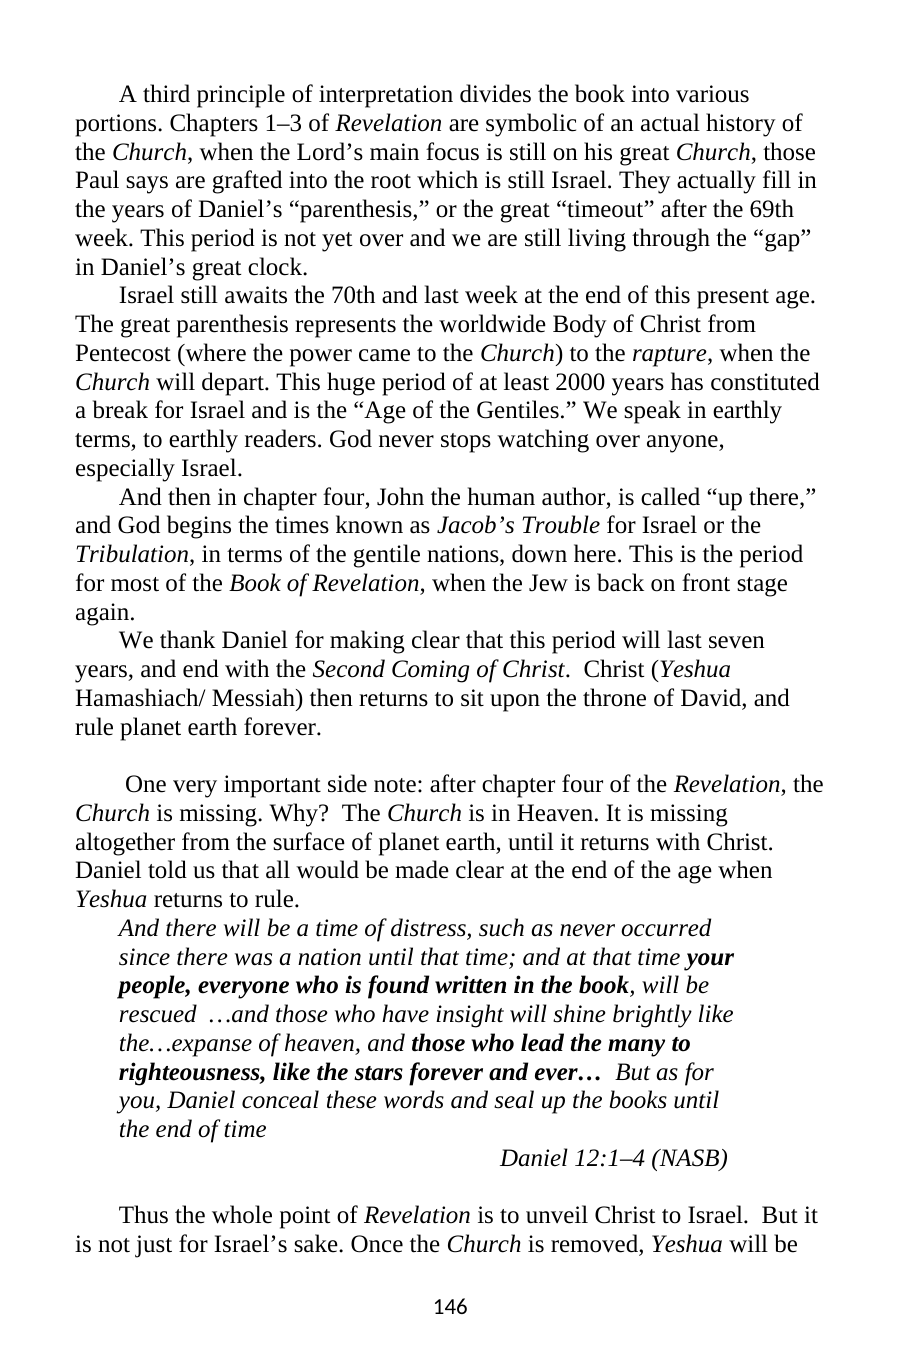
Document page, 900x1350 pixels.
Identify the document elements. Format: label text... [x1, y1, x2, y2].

text since there was a nation until that time; and at that time your [75, 942, 825, 971]
text the end of time [75, 1114, 825, 1143]
text people, everyone who is found written in the book, will be [75, 971, 825, 999]
text you, Daniel conceal these words and seal up the books until [75, 1086, 825, 1114]
text One very important side note: after chapter four of the Revelation, the Church is missing. Why? The Church is in Heaven. It is missing altogether from the surface of planet earth, until it returns with Christ. Daniel told us that all would be made clear at the end of the age when Yeshua returns to rule. [75, 769, 825, 913]
text A third principle of interpretation divides the book into various portions. Chapters 1–3 of Revelation are symbolic of an actual history of the Church, when the Lord’s main focus is still on his great Church, those Paul says are grafted into the root which is still Israel. They actually fill in the years of Daniel’s “parenthesis,” or the great “timeout” after the 69th week. This period is not yet over and we are still living through the “gap” in Daniel’s great clock. [75, 79, 825, 281]
text Israel still awaits the 70th and last week at the end of this present age. The great parenthesis represents the worldwide Body of Christ from Pentecost (where the power came to the Church) to the rapture, when the Church will depart. This huge period of at least 2000 years has constituted a break for Israel and is the “Age of the Gentiles.” We speak in earthly terms, to earthly readers. God never stops watching over anyone, especially Israel. [75, 281, 825, 482]
text And there will be a time of distress, such as never occurred [75, 913, 825, 942]
text And then in chapter four, John the human author, is called “up there,” and God begins the times known as Jacob’s Trouble for Israel or the Tribulation, in terms of the gentile nations, down here. This is the period for most of the Book of Revelation, when the Jew is back on front stage again. [75, 482, 825, 626]
text Daniel 12:1–4 (NASB) [75, 1143, 825, 1172]
text We thank Daniel for making clear that this period will last seven years, and end with the Second Coming of Christ. Christ (Yeshua Hamashiach/ Messiah) then returns to sit upon the throne of David, and rule planet earth forever. [75, 626, 825, 741]
text rescued …and those who have insight will shine brightly like [75, 999, 825, 1028]
text Thus the whole point of Revelation is to unveil Christ to Israel. But it is not just for Israel’s sake. Once the Church is removed, Yeshua will be [75, 1201, 825, 1258]
text righteousness, like the stars forever and ever… But as for [75, 1057, 825, 1086]
text the…expanse of heaven, and those who lead the many to [75, 1028, 825, 1057]
